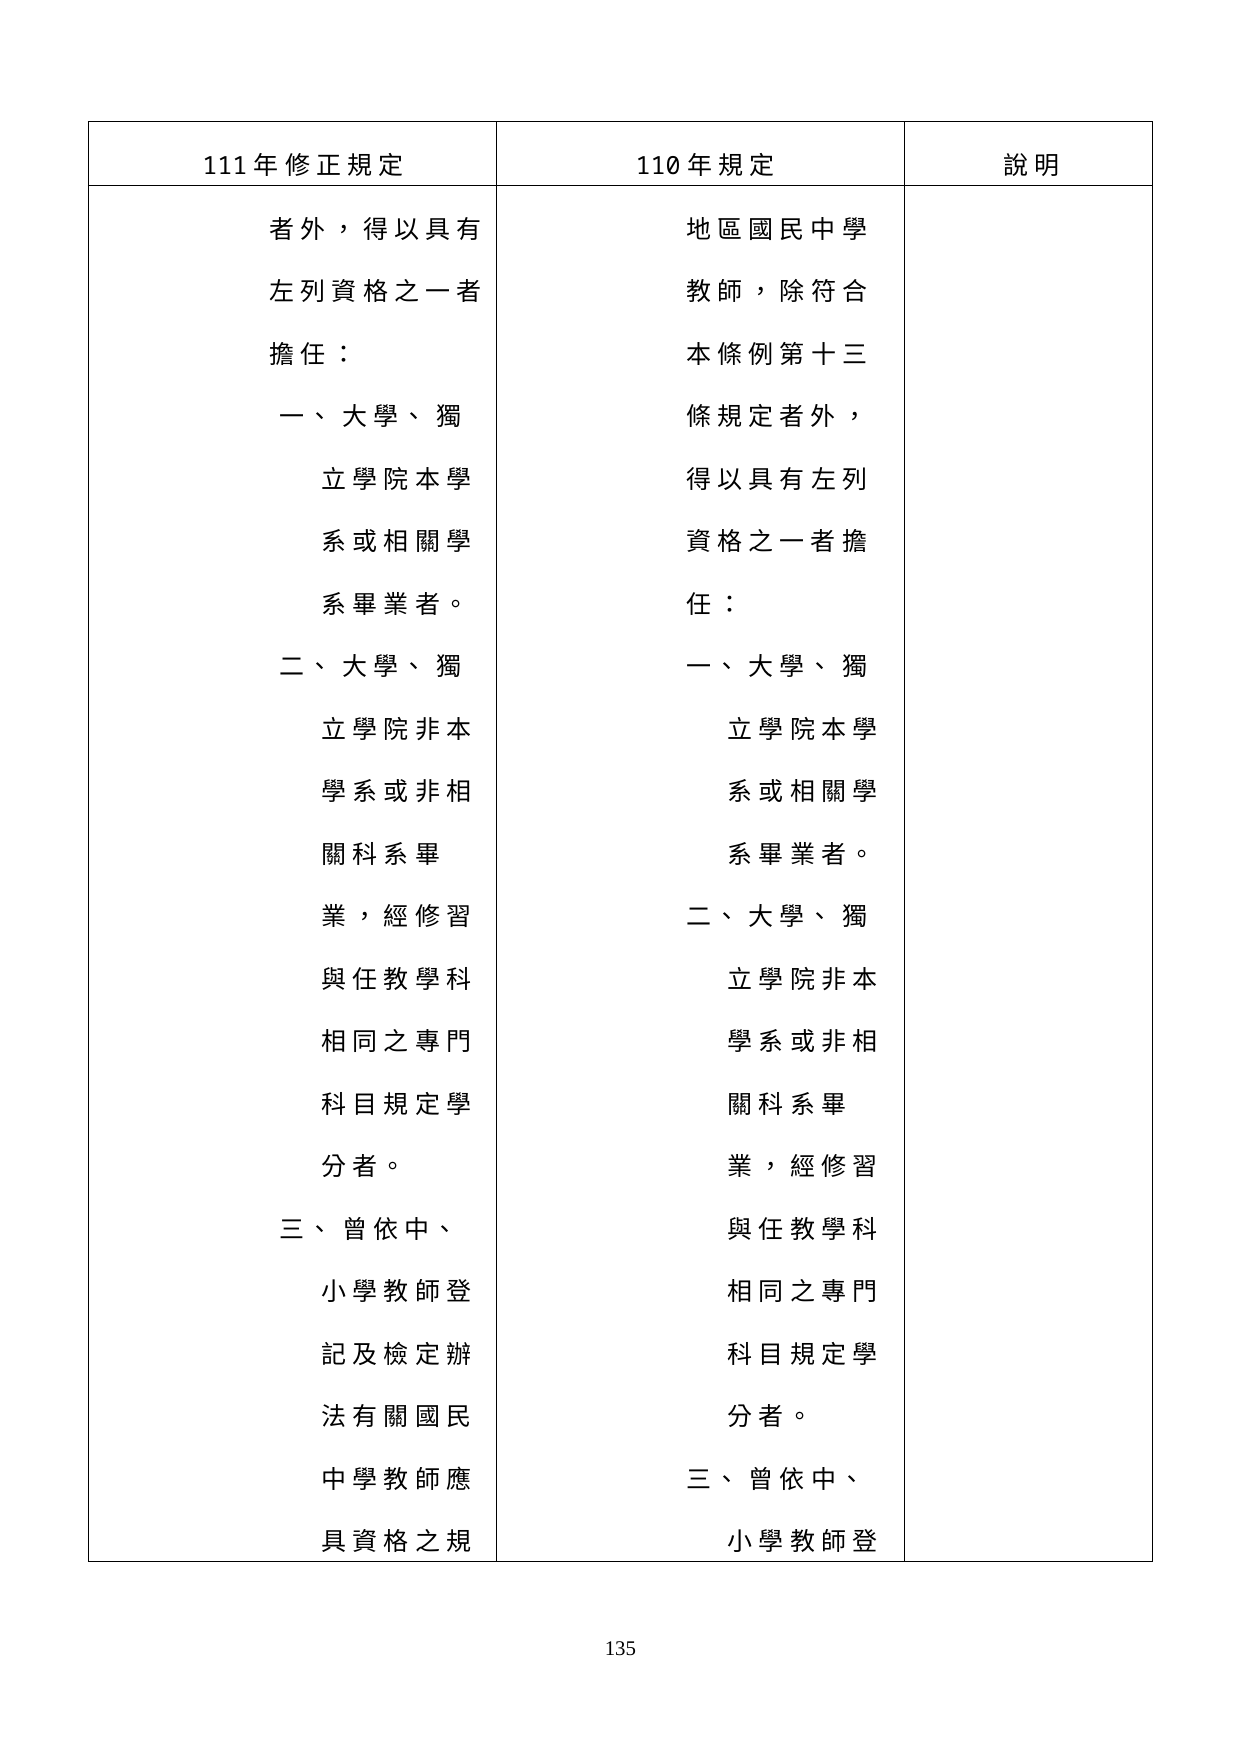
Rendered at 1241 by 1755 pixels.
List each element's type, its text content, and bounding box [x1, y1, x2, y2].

table_cell 者外，得以具有左列資格之一者擔任： 一、大學、獨立學院本學系或相關學系畢業者。 二、大學、獨立學院非本學系或非相關科系畢業，經修習與任教學科相同之專門科目規定學分者。 三、曾依中、小學教師登記及檢定辦法有關國民中學教師應具資格之規 [89, 186, 496, 1561]
table_header 說明 [905, 122, 1152, 185]
table_cell 地區國民中學教師，除符合本條例第十三條規定者外，得以具有左列資格之一者擔任： 一、大學、獨立學院本學系或相關學系畢業者。 二、大學、獨立學院非本學系或非相關科系畢業，經修習與任教學科相同之專門科目規定學分者。 三、曾依中、小學教師登 [497, 186, 904, 1561]
table_cell [905, 186, 1152, 1561]
table_header 110年規定 [497, 122, 904, 185]
table_header 111年修正規定 [89, 122, 496, 185]
